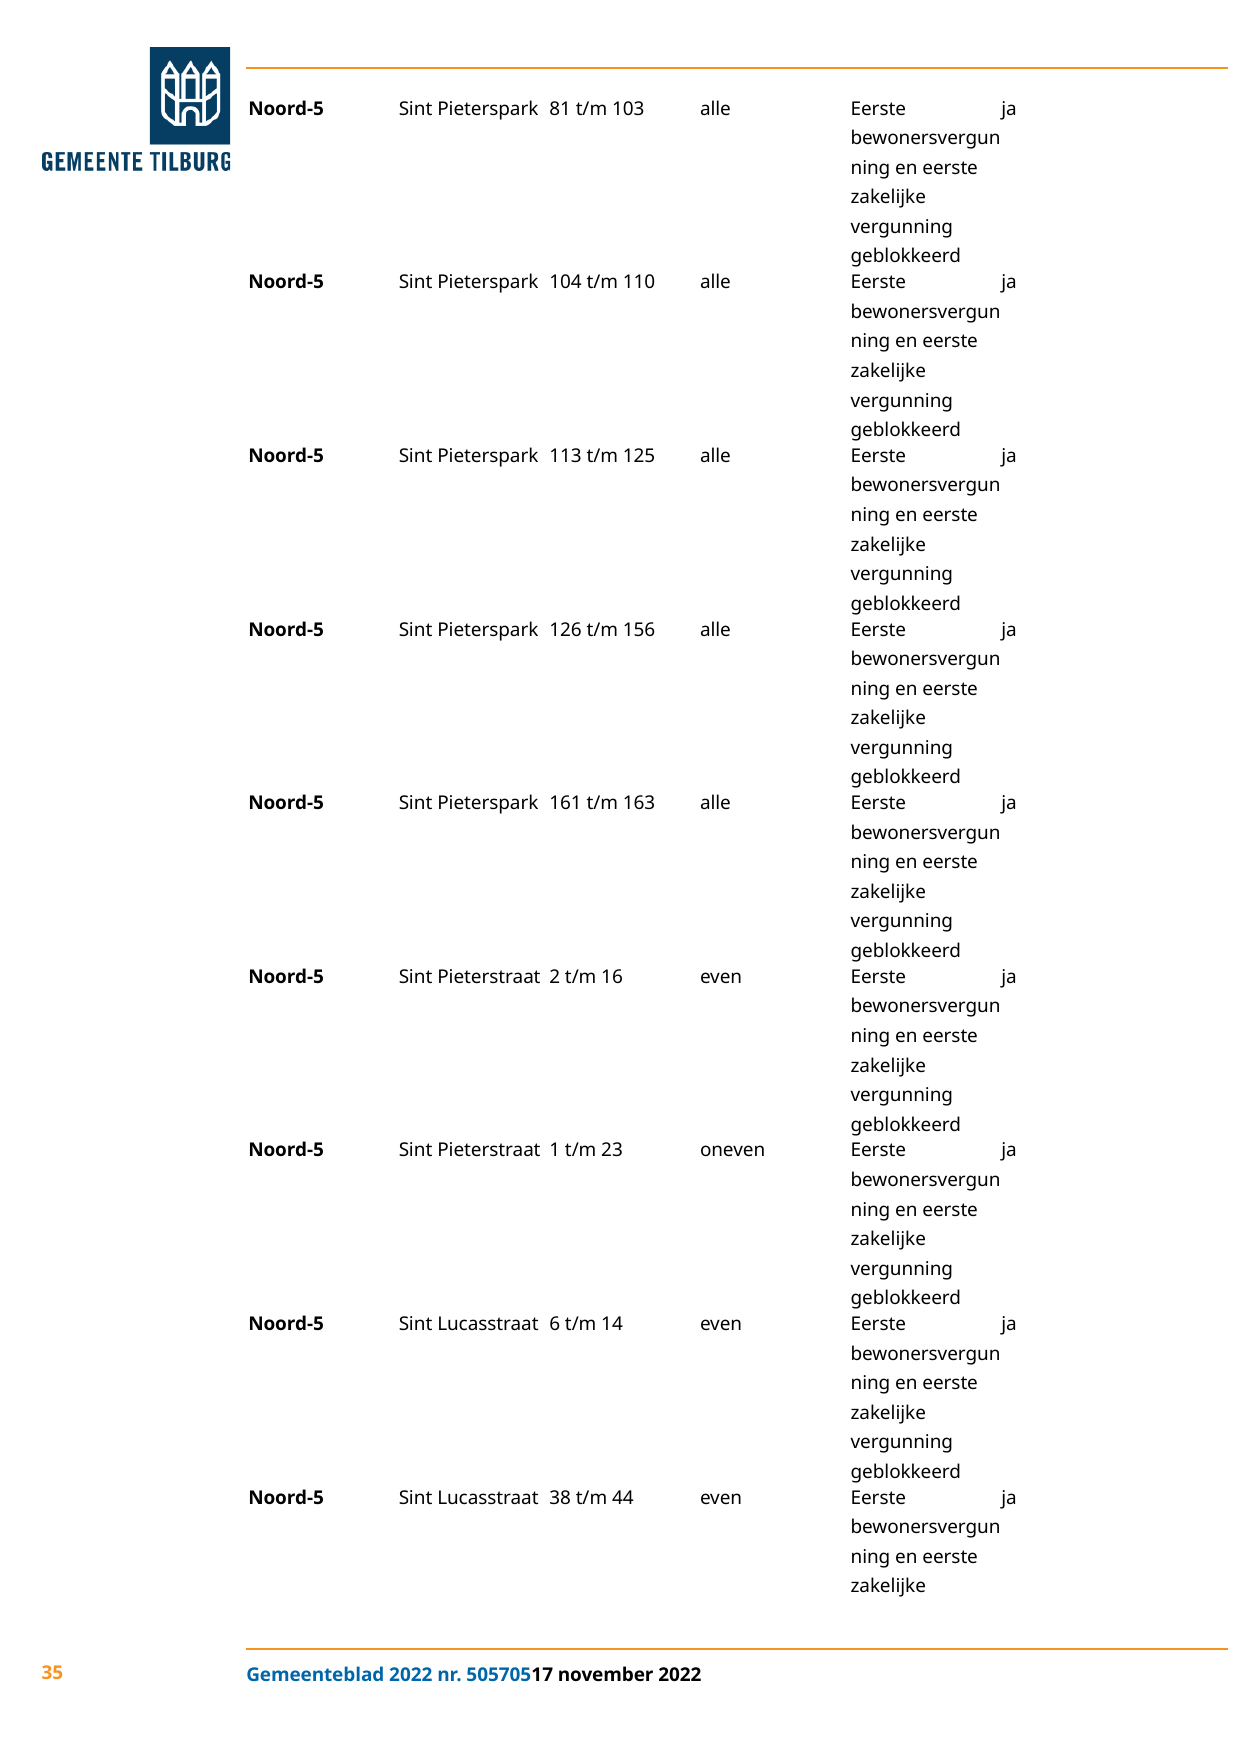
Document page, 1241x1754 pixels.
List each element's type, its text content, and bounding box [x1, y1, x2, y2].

picture [41, 47, 231, 172]
table_cell Noord-5 [248, 1484, 398, 1598]
table_cell Sint Pieterspark [399, 616, 549, 789]
table_cell ja [1001, 269, 1152, 442]
table_cell Sint Pieterspark [399, 442, 549, 616]
table_cell Noord-5 [248, 789, 398, 963]
table_cell Eerste bewonersvergunning en eerste zakelijke vergunning geblokkeerd [850, 95, 1001, 268]
table_cell Noord-5 [248, 95, 398, 268]
table_cell Noord-5 [248, 963, 398, 1137]
table_cell alle [700, 616, 850, 789]
table_cell Eerste bewonersvergunning en eerste zakelijke vergunning geblokkeerd [850, 616, 1001, 789]
table_cell Sint Pieterspark [399, 789, 549, 963]
table_cell 2 t/m 16 [549, 963, 700, 1137]
table_cell alle [700, 789, 850, 963]
table_cell Eerste bewonersvergunning en eerste zakelijke vergunning geblokkeerd [850, 442, 1001, 616]
table_cell Eerste bewonersvergunning en eerste zakelijke vergunning geblokkeerd [850, 269, 1001, 442]
table_cell even [700, 963, 850, 1137]
table_cell Sint Pieterstraat [399, 1137, 549, 1310]
table_cell Eerste bewonersvergunning en eerste zakelijke vergunning geblokkeerd [850, 963, 1001, 1137]
table_cell Sint Lucasstraat [399, 1310, 549, 1484]
table_cell oneven [700, 1137, 850, 1310]
table_cell alle [700, 95, 850, 268]
table_cell Noord-5 [248, 442, 398, 616]
table_cell ja [1001, 1137, 1152, 1310]
table_cell 113 t/m 125 [549, 442, 700, 616]
table_cell 161 t/m 163 [549, 789, 700, 963]
table_cell Sint Pieterspark [399, 95, 549, 268]
table_cell ja [1001, 1484, 1152, 1598]
table_cell 126 t/m 156 [549, 616, 700, 789]
table_cell Sint Pieterspark [399, 269, 549, 442]
table_cell 6 t/m 14 [549, 1310, 700, 1484]
table_cell 104 t/m 110 [549, 269, 700, 442]
table_cell ja [1001, 95, 1152, 268]
table_cell Eerste bewonersvergunning en eerste zakelijke [850, 1484, 1001, 1598]
table_cell 81 t/m 103 [549, 95, 700, 268]
table_cell Noord-5 [248, 1137, 398, 1310]
table_cell even [700, 1484, 850, 1598]
table_cell 38 t/m 44 [549, 1484, 700, 1598]
table_cell alle [700, 442, 850, 616]
table_cell Noord-5 [248, 616, 398, 789]
table_cell ja [1001, 1310, 1152, 1484]
table_cell Sint Pieterstraat [399, 963, 549, 1137]
table_cell Eerste bewonersvergunning en eerste zakelijke vergunning geblokkeerd [850, 1137, 1001, 1310]
table_cell even [700, 1310, 850, 1484]
table_cell Noord-5 [248, 1310, 398, 1484]
table_cell ja [1001, 963, 1152, 1137]
table_cell alle [700, 269, 850, 442]
table_cell 1 t/m 23 [549, 1137, 700, 1310]
table_cell Eerste bewonersvergunning en eerste zakelijke vergunning geblokkeerd [850, 789, 1001, 963]
table_cell Sint Lucasstraat [399, 1484, 549, 1598]
table_cell ja [1001, 789, 1152, 963]
table_cell Eerste bewonersvergunning en eerste zakelijke vergunning geblokkeerd [850, 1310, 1001, 1484]
table_cell ja [1001, 616, 1152, 789]
table_cell Noord-5 [248, 269, 398, 442]
table_cell ja [1001, 442, 1152, 616]
